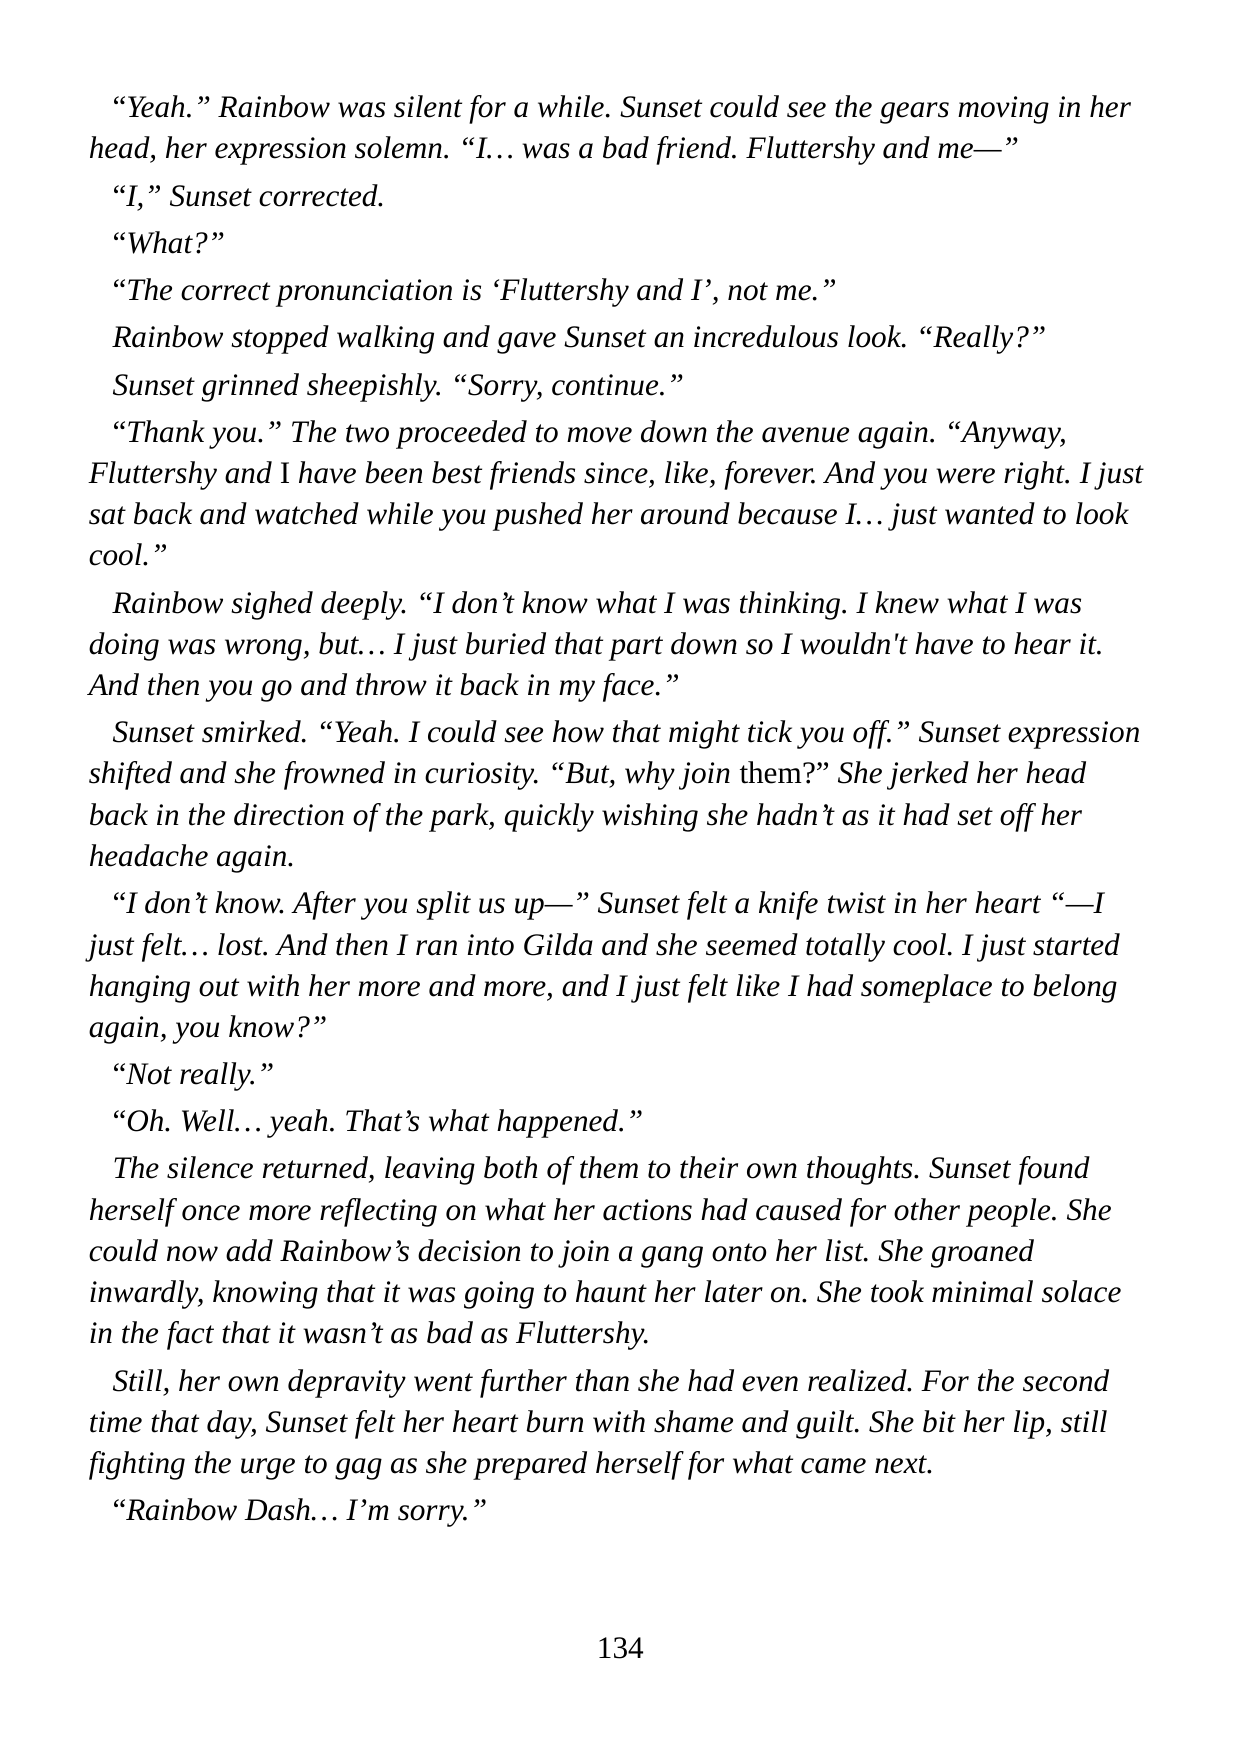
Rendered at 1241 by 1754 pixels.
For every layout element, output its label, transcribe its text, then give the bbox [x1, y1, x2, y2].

text “The correct pronunciation is ‘Fluttershy and I’, not me.” [88, 271, 1152, 307]
text “Oh. Well… yeah. That’s what happened.” [88, 1103, 1152, 1138]
text Rainbow sighed deeply. “I don’t know what I was thinking. I knew what I was doing was wrong, but… I just buried that part down so I wouldn't have to hear it. And then you go and throw it back in my face.” [88, 584, 1152, 702]
text “I don’t know. After you split us up—” Sunset felt a knife twist in her heart “—I just felt… lost. And then I ran into Gilda and she seemed totally cool. I just started hanging out with her more and more, and I just felt like I had someplace to belong again, you know?” [88, 884, 1152, 1044]
text The silence returned, leaving both of them to their own thoughts. Sunset found herself once more reflecting on what her actions had caused for other people. She could now add Rainbow’s decision to join a gang onto her list. She groaned inwardly, knowing that it was going to haunt her later on. She took minimal solace in the fact that it wasn’t as bad as Fluttershy. [88, 1150, 1152, 1351]
text Sunset grinned sheepishly. “Sorry, continue.” [88, 366, 1152, 402]
text Still, her own depravity went further than she had even realized. For the second time that day, Sunset felt her heart burn with shame and guilt. She bit her lip, still fighting the urge to gag as she prepared herself for what came next. [88, 1362, 1152, 1480]
text “Not really.” [88, 1055, 1152, 1091]
text Rainbow stopped walking and gave Sunset an incredulous look. “Really?” [88, 318, 1152, 354]
text “Yeah.” Rainbow was silent for a while. Sunset could see the gears moving in her head, her expression solemn. “I… was a bad friend. Fluttershy and me—” [88, 88, 1152, 166]
text “Thank you.” The two proceeded to move down the avenue again. “Anyway, Fluttershy and I have been best friends since, like, forever. And you were right. I just sat back and watched while you pushed her around because I… just wanted to look cool.” [88, 413, 1152, 573]
text “I,” Sunset corrected. [88, 177, 1152, 213]
text Sunset smirked. “Yeah. I could see how that might tick you off.” Sunset expression shifted and she frowned in curiosity. “But, why join them?” She jerked her head back in the direction of the park, quickly wishing she hadn’t as it had set off her headache again. [88, 713, 1152, 873]
text “Rainbow Dash… I’m sorry.” [88, 1492, 1152, 1528]
text “What?” [88, 224, 1152, 260]
